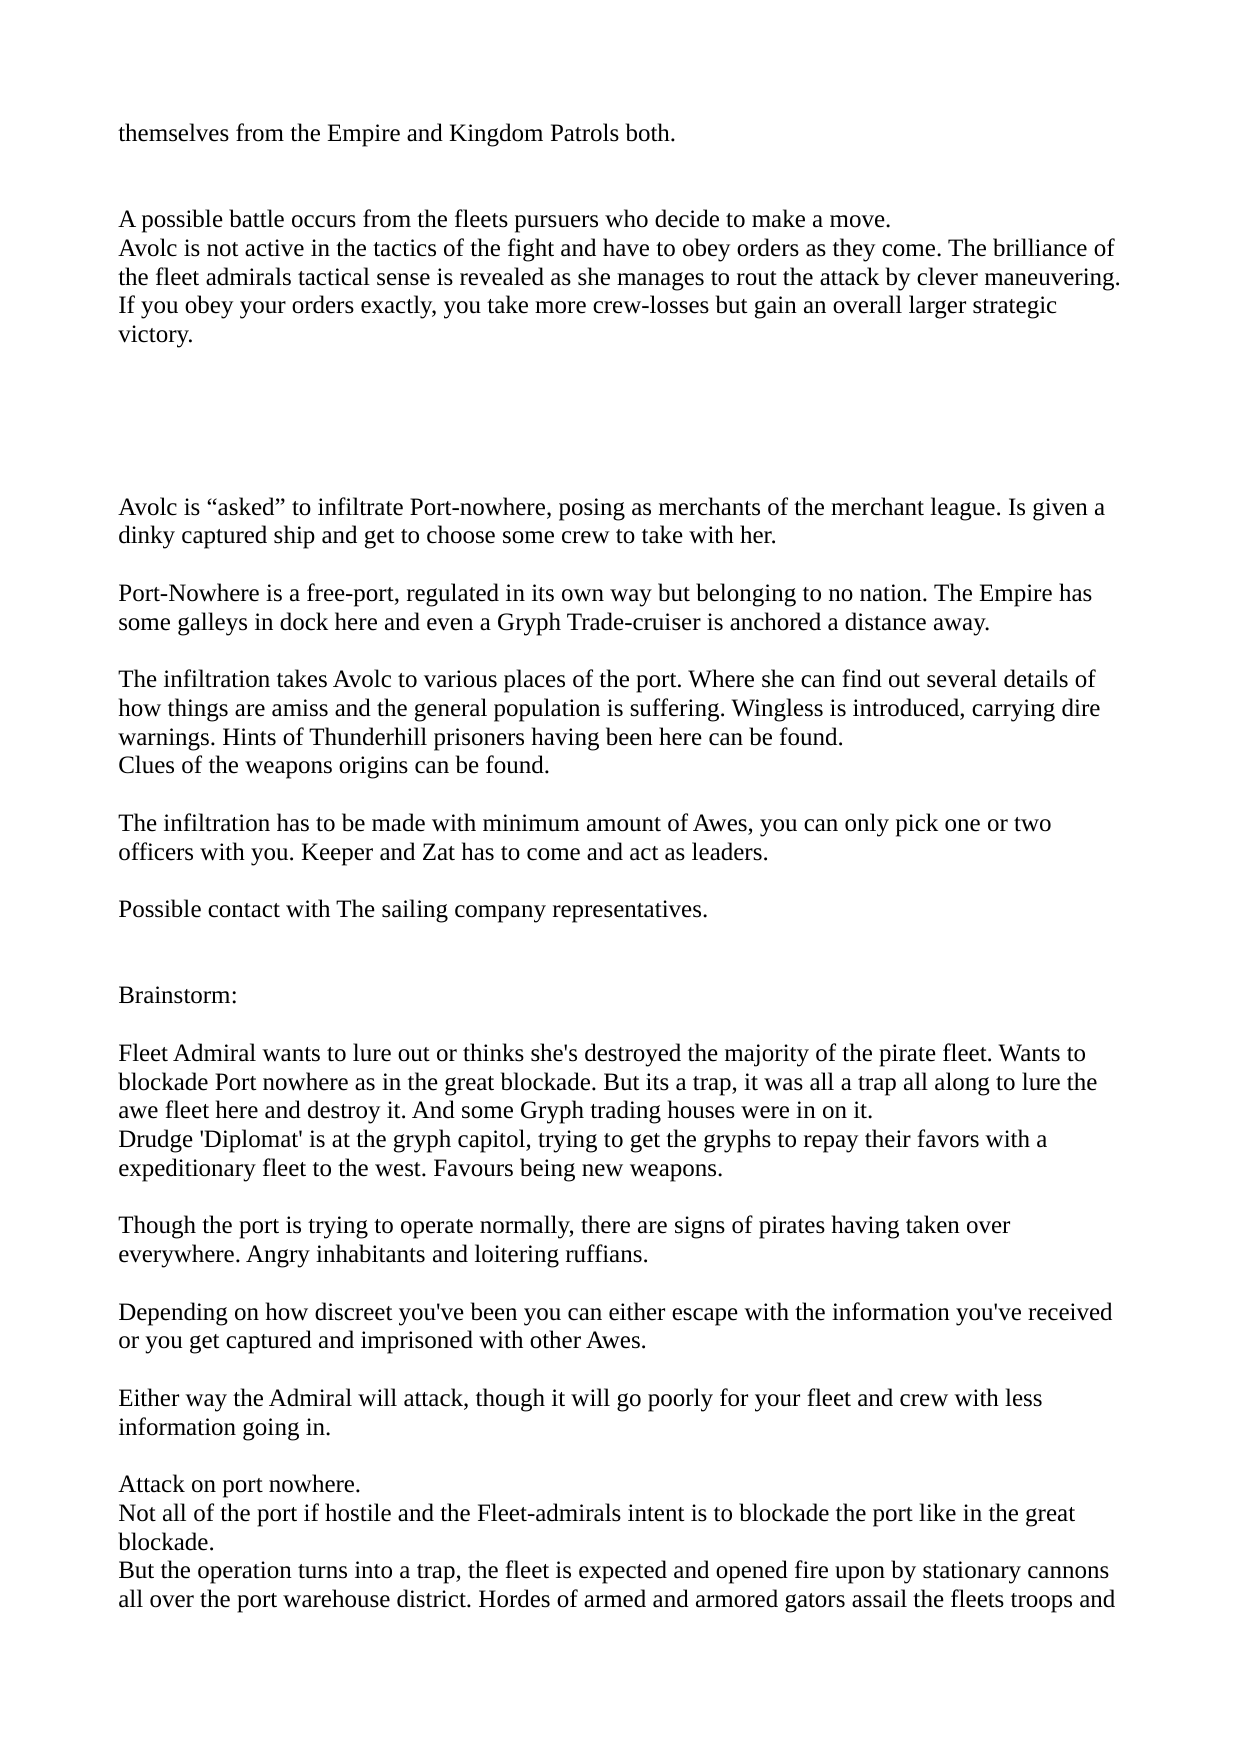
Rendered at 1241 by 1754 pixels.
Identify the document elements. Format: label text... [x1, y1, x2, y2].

text Attack on port nowhere. [118, 1469, 1122, 1498]
text Drudge 'Diplomat' is at the gryph capitol, trying to get the gryphs to repay their favors with a expeditionary fleet to the west. Favours being new weapons. [118, 1124, 1122, 1182]
text themselves from the Empire and Kingdom Patrols both. [118, 118, 1122, 147]
text Though the port is trying to operate normally, there are signs of pirates having taken over everywhere. Angry inhabitants and loitering ruffians. [118, 1211, 1122, 1268]
text If you obey your orders exactly, you take more crew-losses but gain an overall larger strategic victory. [118, 291, 1122, 348]
text The infiltration has to be made with minimum amount of Awes, you can only pick one or two officers with you. Keeper and Zat has to come and act as leaders. [118, 808, 1122, 866]
text Avolc is “asked” to infiltrate Port-nowhere, posing as merchants of the merchant league. Is given a dinky captured ship and get to choose some crew to take with her. [118, 492, 1122, 549]
text Depending on how discreet you've been you can either escape with the information you've received or you get captured and imprisoned with other Awes. [118, 1297, 1122, 1354]
text Clues of the weapons origins can be found. [118, 751, 1122, 779]
text Brainstorm: [118, 981, 1122, 1009]
text Either way the Admiral will attack, though it will go poorly for your fleet and crew with less information going in. [118, 1383, 1122, 1441]
text Possible contact with The sailing company representatives. [118, 894, 1122, 923]
text Fleet Admiral wants to lure out or thinks she's destroyed the majority of the pirate fleet. Wants to blockade Port nowhere as in the great blockade. But its a trap, it was all a trap all along to lure the awe fleet here and destroy it. And some Gryph trading houses were in on it. [118, 1038, 1122, 1124]
text Port-Nowhere is a free-port, regulated in its own way but belonging to no nation. The Empire has some galleys in dock here and even a Gryph Trade-cruiser is anchored a distance away. [118, 578, 1122, 636]
text Avolc is not active in the tactics of the fight and have to obey orders as they come. The brilliance of the fleet admirals tactical sense is revealed as she manages to rout the attack by clever maneuvering. [118, 233, 1122, 291]
text The infiltration takes Avolc to various places of the port. Where she can find out several details of how things are amiss and the general population is suffering. Wingless is introduced, carrying dire warnings. Hints of Thunderhill prisoners having been here can be found. [118, 664, 1122, 751]
text Not all of the port if hostile and the Fleet-admirals intent is to blockade the port like in the great blockade. [118, 1498, 1122, 1556]
text But the operation turns into a trap, the fleet is expected and opened fire upon by stationary cannons all over the port warehouse district. Hordes of armed and armored gators assail the fleets troops and [118, 1556, 1122, 1613]
text A possible battle occurs from the fleets pursuers who decide to make a move. [118, 204, 1122, 233]
